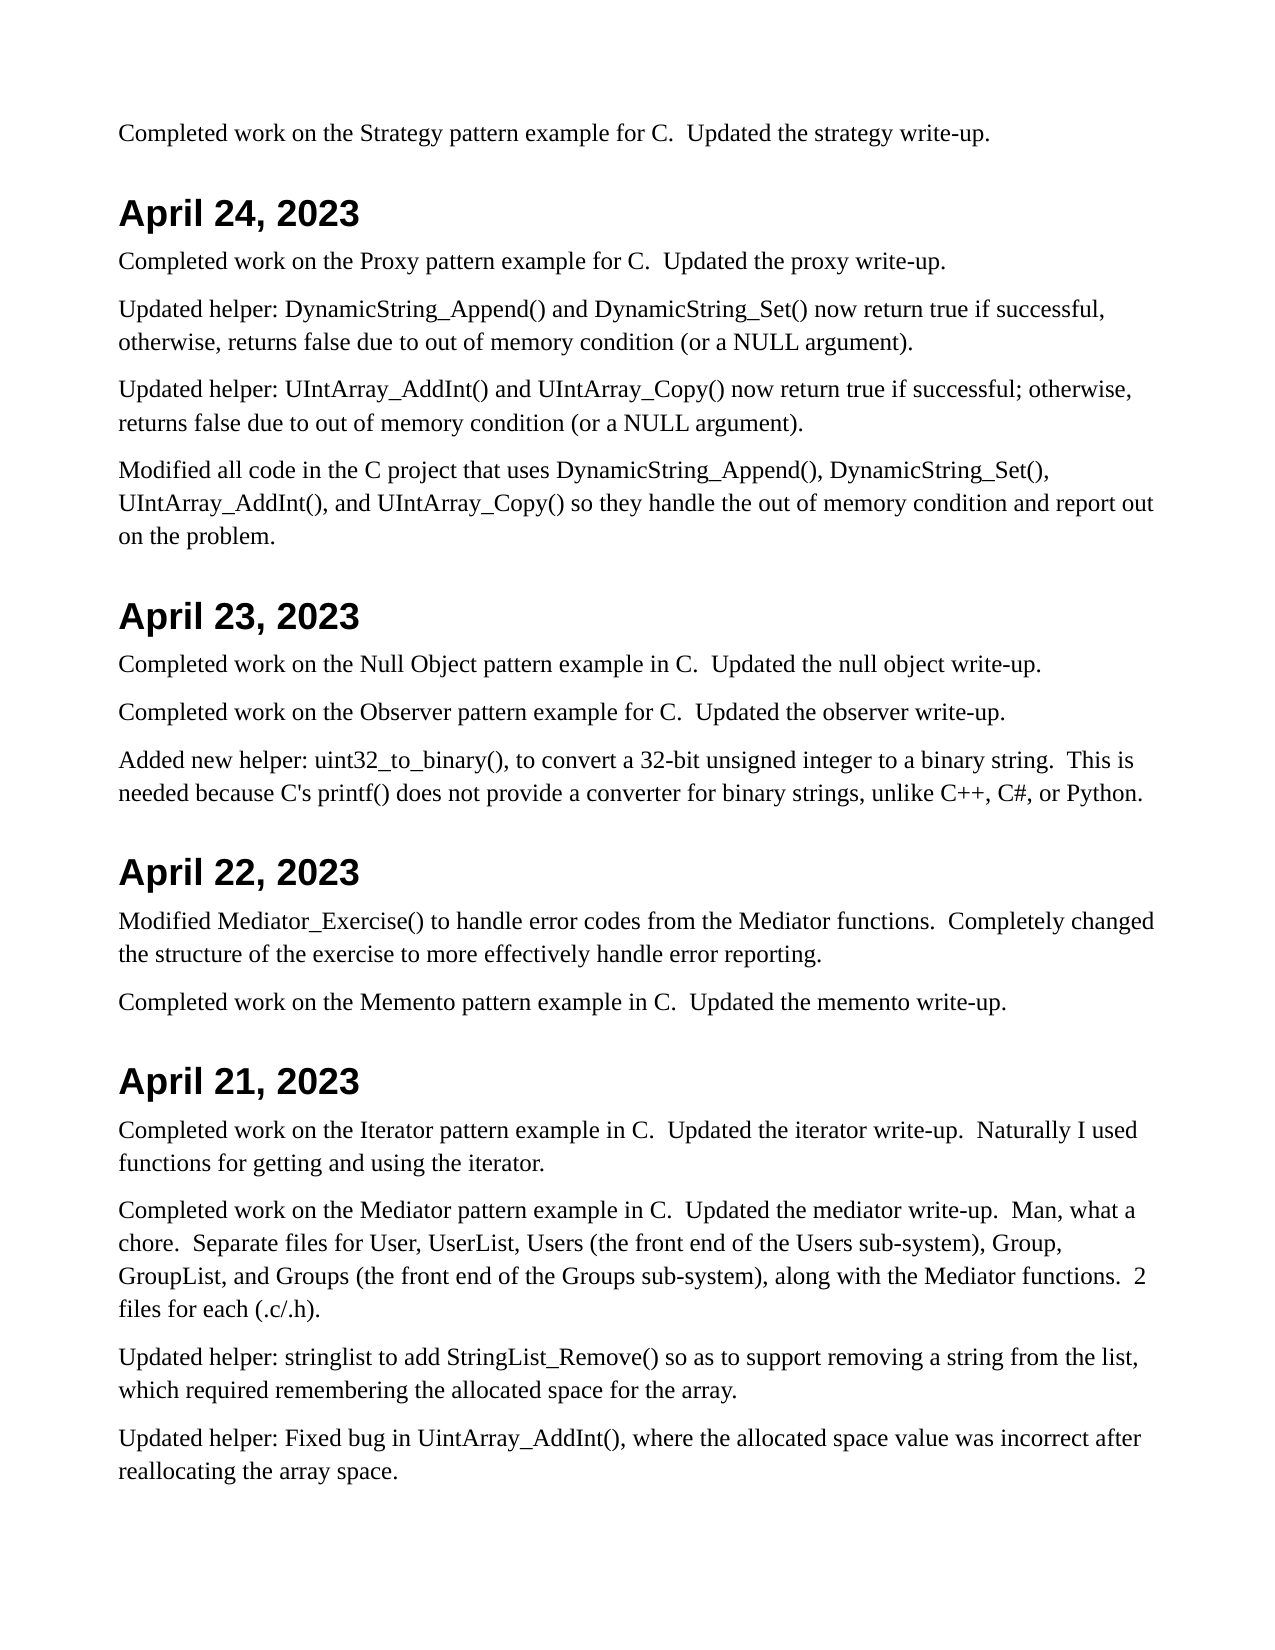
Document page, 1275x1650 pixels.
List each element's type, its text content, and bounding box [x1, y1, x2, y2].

subtitle April 21, 2023 [118, 1059, 1157, 1102]
subtitle April 22, 2023 [118, 850, 1157, 893]
text Completed work on the Memento pattern example in C. Updated the memento write-up. [118, 987, 1157, 1015]
text Completed work on the Strategy pattern example for C. Updated the strategy write-up. [118, 118, 1157, 147]
text Completed work on the Iterator pattern example in C. Updated the iterator write-up. Naturally I used functions for getting and using the iterator. [118, 1115, 1157, 1177]
text Completed work on the Observer pattern example for C. Updated the observer write-up. [118, 697, 1157, 726]
subtitle April 23, 2023 [118, 594, 1157, 637]
text Completed work on the Mediator pattern example in C. Updated the mediator write-up. Man, what a chore. Separate files for User, UserList, Users (the front end of the Users sub-system), Group, GroupList, and Groups (the front end of the Groups sub-system), along with the Mediator functions. 2 files for each (.c/.h). [118, 1195, 1157, 1323]
text Updated helper: DynamicString_Append() and DynamicString_Set() now return true if successful, otherwise, returns false due to out of memory condition (or a NULL argument). [118, 294, 1157, 356]
text Modified Mediator_Exercise() to handle error codes from the Mediator functions. Completely changed the structure of the exercise to more effectively handle error reporting. [118, 906, 1157, 968]
text Updated helper: stringlist to add StringList_Remove() so as to support removing a string from the list, which required remembering the allocated space for the array. [118, 1342, 1157, 1404]
text Added new helper: uint32_to_binary(), to convert a 32-bit unsigned integer to a binary string. This is needed because C's printf() does not provide a converter for binary strings, unlike C++, C#, or Python. [118, 745, 1157, 806]
subtitle April 24, 2023 [118, 191, 1157, 234]
text Updated helper: UIntArray_AddInt() and UIntArray_Copy() now return true if successful; otherwise, returns false due to out of memory condition (or a NULL argument). [118, 374, 1157, 436]
text Completed work on the Null Object pattern example in C. Updated the null object write-up. [118, 649, 1157, 678]
text Updated helper: Fixed bug in UintArray_AddInt(), where the allocated space value was incorrect after reallocating the array space. [118, 1423, 1157, 1484]
text Completed work on the Proxy pattern example for C. Updated the proxy write-up. [118, 246, 1157, 275]
text Modified all code in the C project that uses DynamicString_Append(), DynamicString_Set(), UIntArray_AddInt(), and UIntArray_Copy() so they handle the out of memory condition and report out on the problem. [118, 455, 1157, 550]
